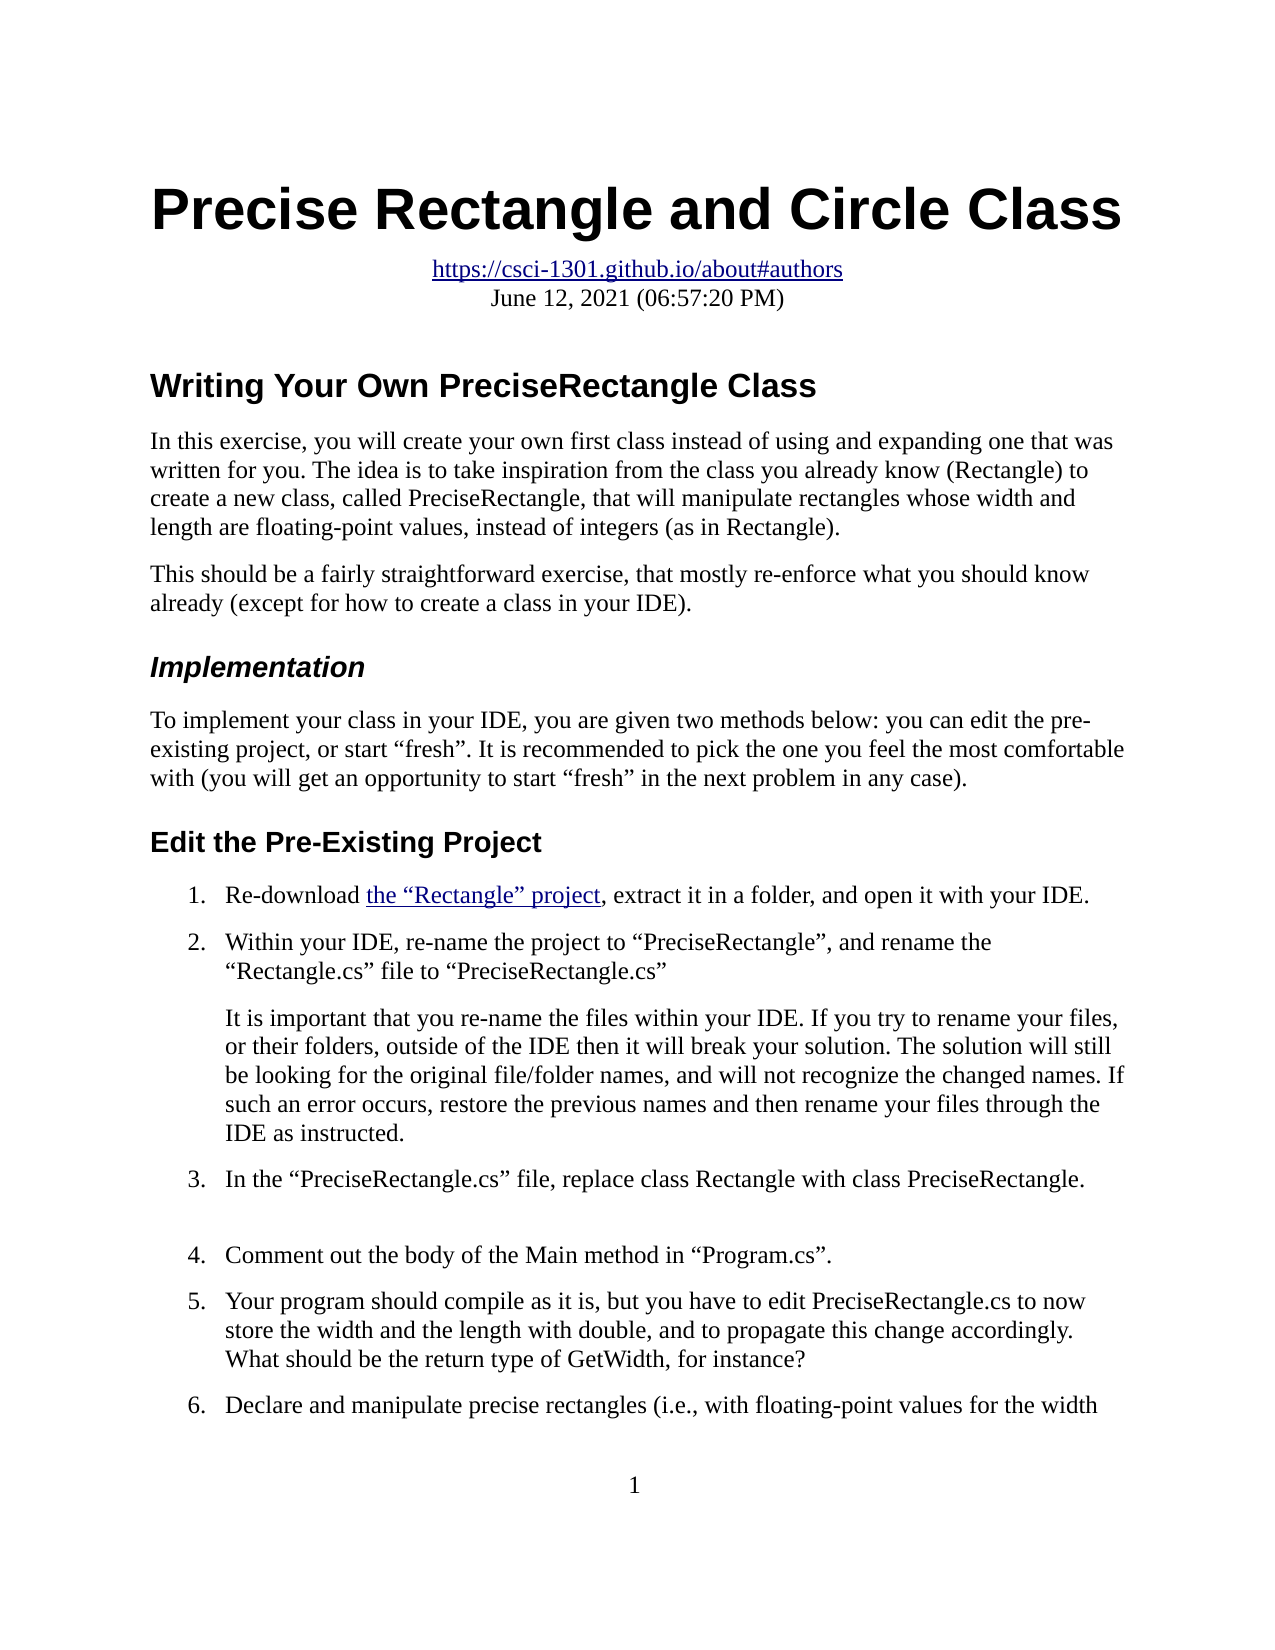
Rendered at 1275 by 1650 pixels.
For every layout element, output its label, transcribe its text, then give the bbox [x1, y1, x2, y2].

list It is important that you re-name the files within your IDE. If you try to rename your files, or their folders, outside of the IDE then it will break your solution. The solution will still be looking for the original file/folder names, and will not recognize the changed names. If such an error occurs, restore the previous names and then rename your files through the IDE as instructed. [187, 1003, 1125, 1146]
list Comment out the body of the Main method in “Program.cs”. [187, 1240, 1125, 1268]
list Re-download the “Rectangle” project, extract it in a folder, and open it with your IDE. [187, 881, 1125, 909]
list Declare and manipulate precise rectangles (i.e., with floating-point values for the width [187, 1391, 1125, 1419]
text https://csci-1301.github.io/about#authors [150, 254, 1125, 283]
list In the “PreciseRectangle.cs” file, replace class Rectangle with class PreciseRectangle. [187, 1164, 1125, 1222]
list Your program should compile as it is, but you have to edit PreciseRectangle.cs to now store the width and the length with double, and to propagate this change accordingly. What should be the return type of GetWidth, for instance? [187, 1286, 1125, 1373]
text This should be a fairly straightforward exercise, that mostly re-enforce what you should know already (except for how to create a class in your IDE). [150, 559, 1125, 616]
subtitle Writing Your Own PreciseRectangle Class [150, 366, 1125, 404]
subtitle Implementation [150, 650, 1125, 684]
text June 12, 2021 (06:57:20 PM) [150, 283, 1125, 312]
list Within your IDE, re-name the project to “PreciseRectangle”, and rename the “Rectangle.cs” file to “PreciseRectangle.cs” [187, 927, 1125, 985]
text To implement your class in your IDE, you are given two methods below: you can edit the pre-existing project, or start “fresh”. It is recommended to pick the one you feel the most comfortable with (you will get an opportunity to start “fresh” in the next problem in any case). [150, 705, 1125, 792]
subtitle Edit the Pre-Existing Project [150, 826, 1125, 859]
title Precise Rectangle and Circle Class [150, 175, 1125, 242]
text In this exercise, you will create your own first class instead of using and expanding one that was written for you. The idea is to take inspiration from the class you already know (Rectangle) to create a new class, called PreciseRectangle, that will manipulate rectangles whose width and length are floating-point values, instead of integers (as in Rectangle). [150, 426, 1125, 541]
